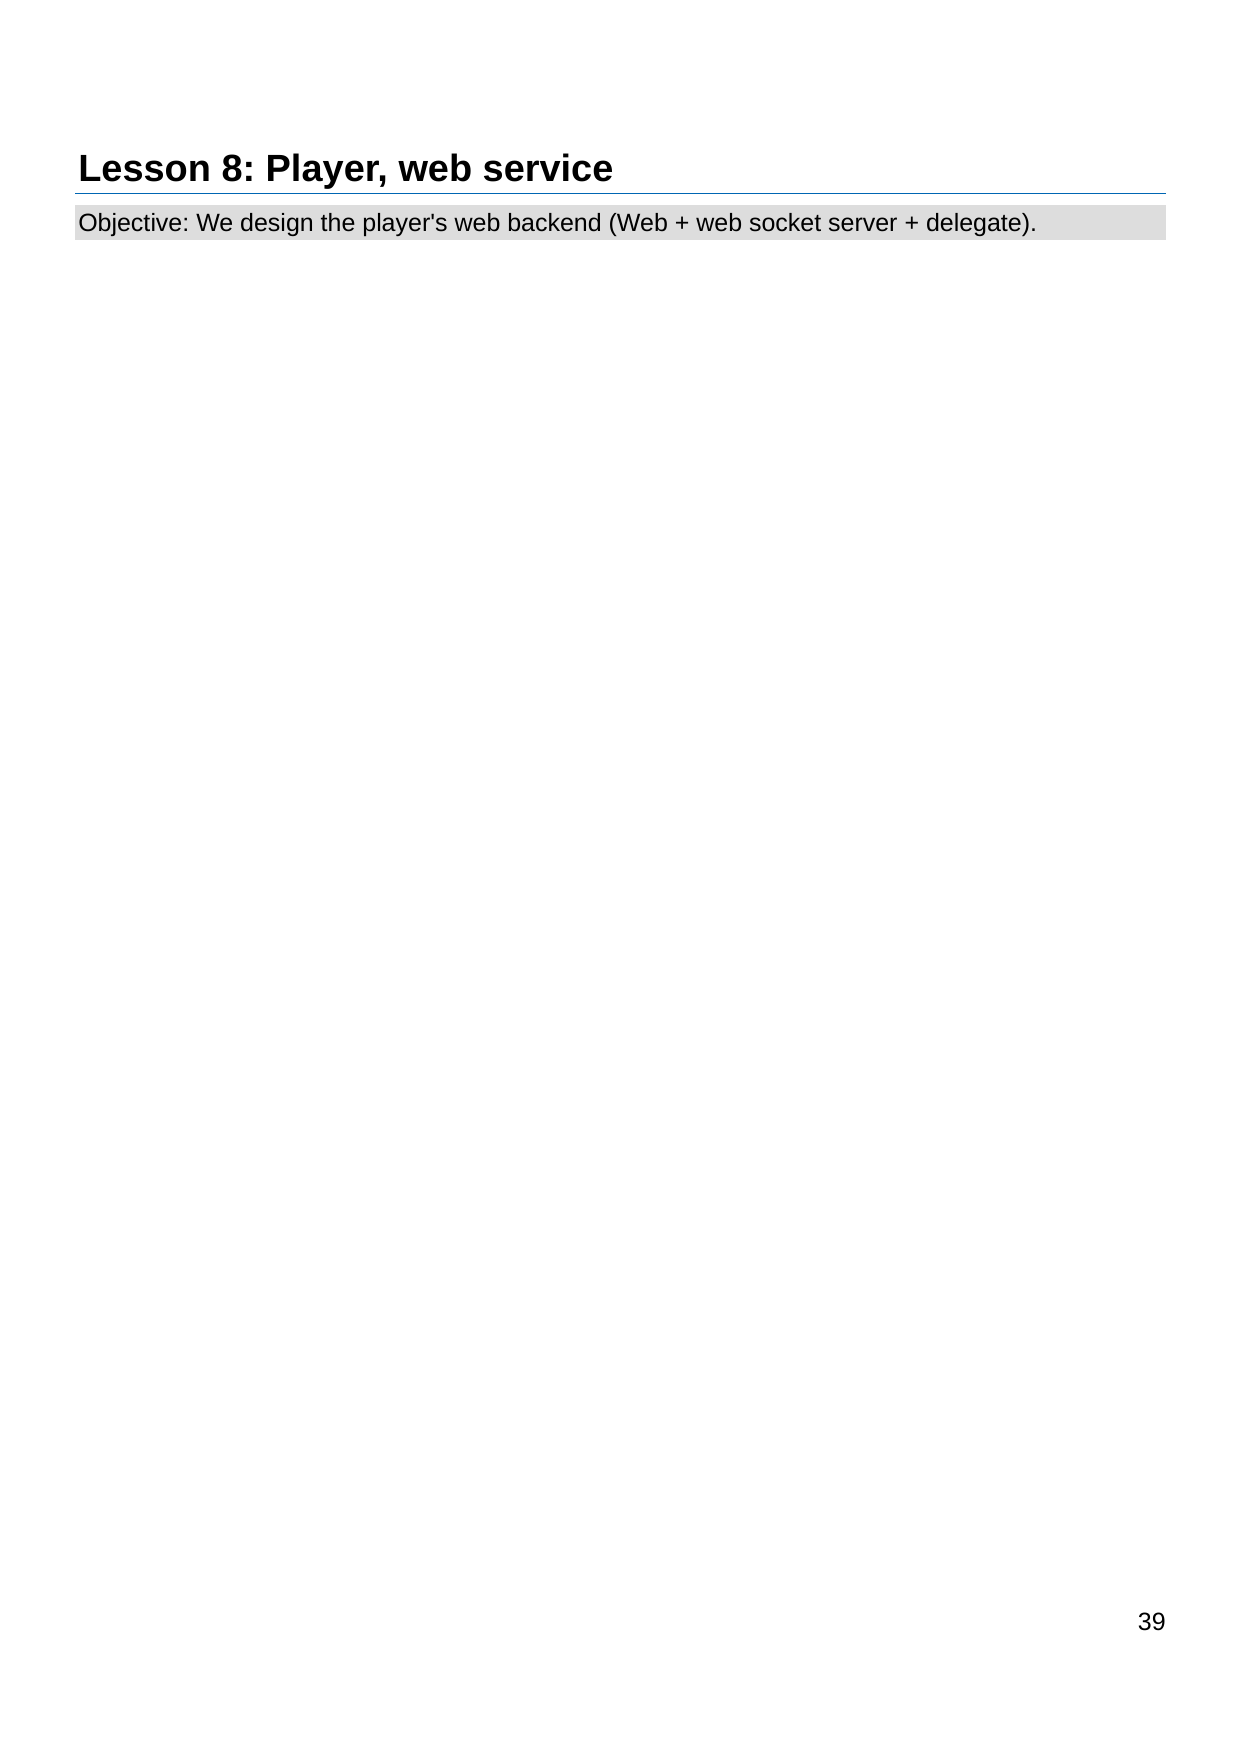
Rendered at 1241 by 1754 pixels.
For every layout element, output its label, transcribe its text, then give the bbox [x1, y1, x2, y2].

subtitle Lesson 8: Player, web service [75, 143, 1166, 193]
text Objective: We design the player's web backend (Web + web socket server + delegate). [75, 205, 1166, 240]
